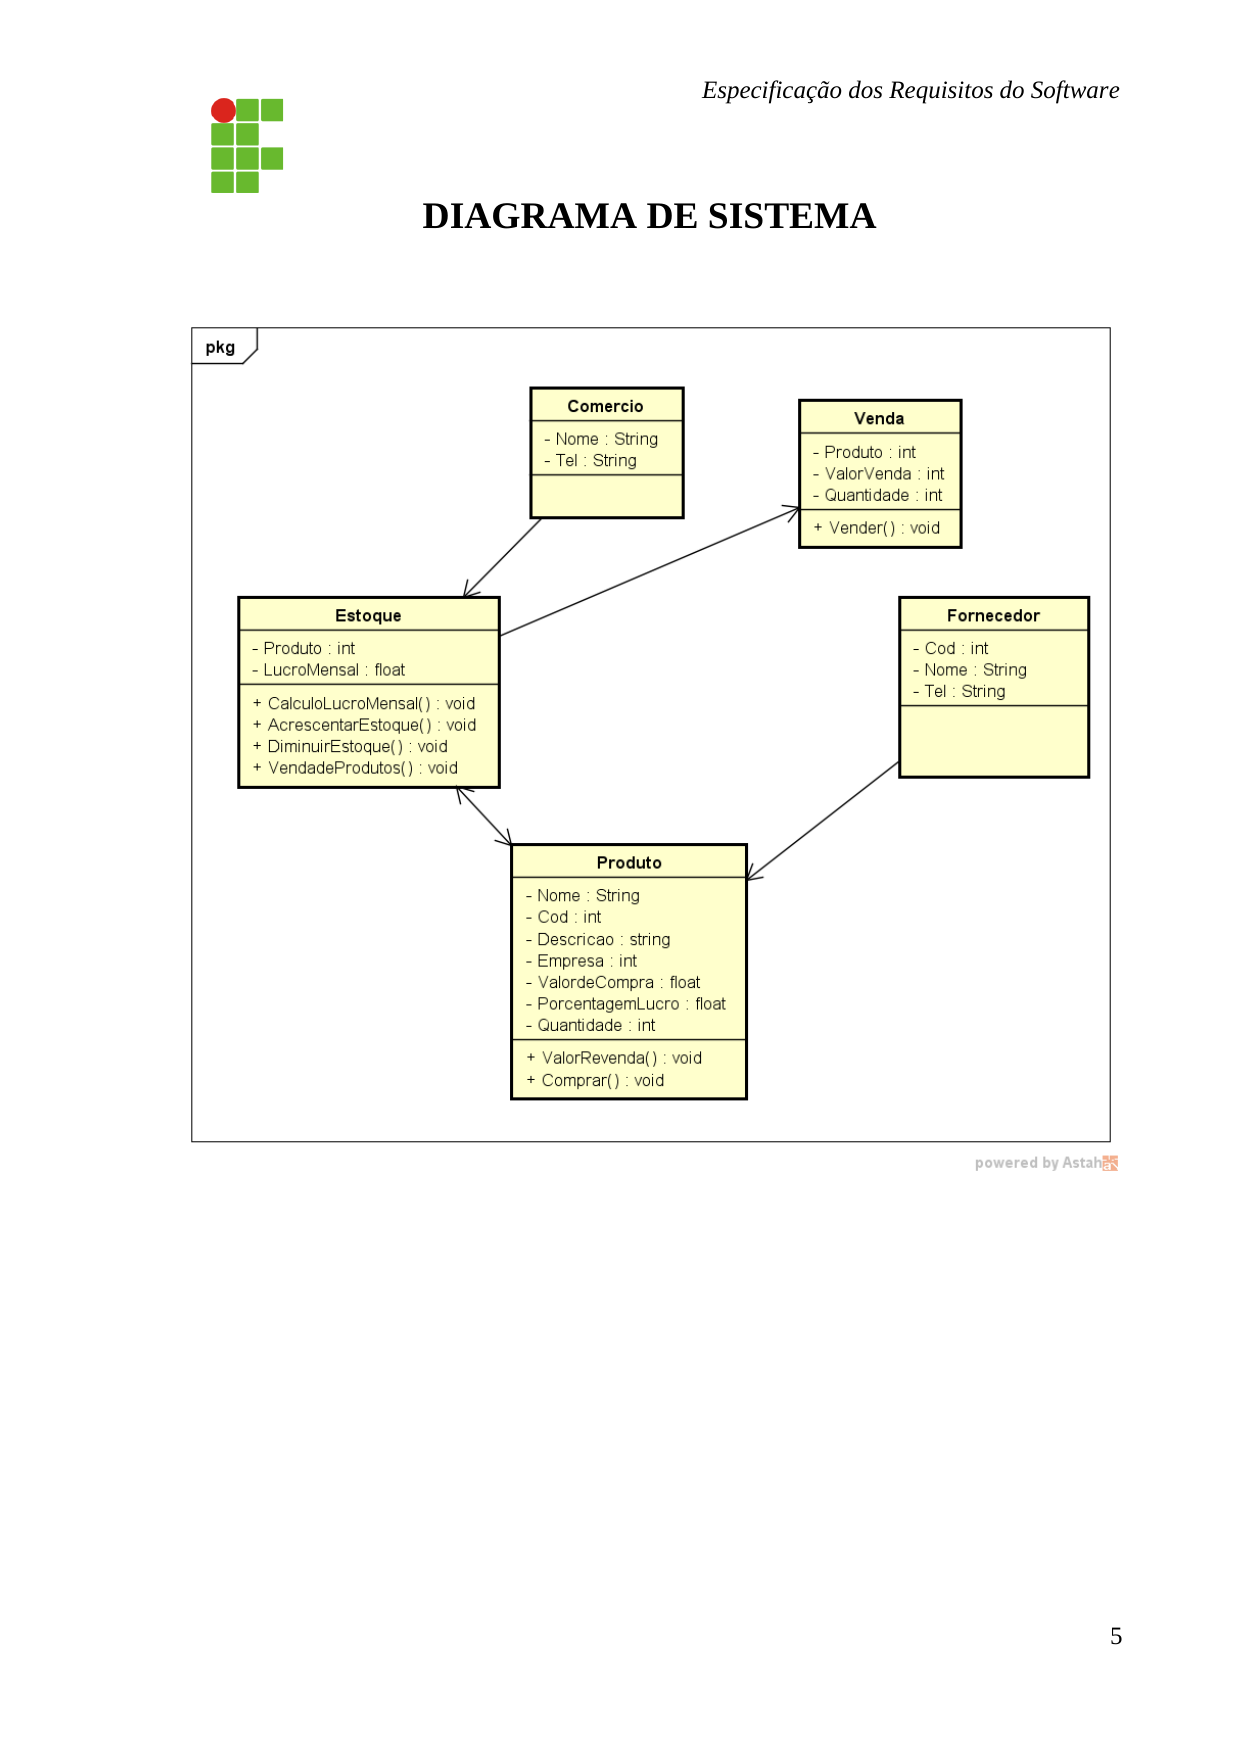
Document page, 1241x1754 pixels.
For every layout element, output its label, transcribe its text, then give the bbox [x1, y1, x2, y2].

text DIAGRAMA DE SISTEMA [177, 193, 1122, 236]
